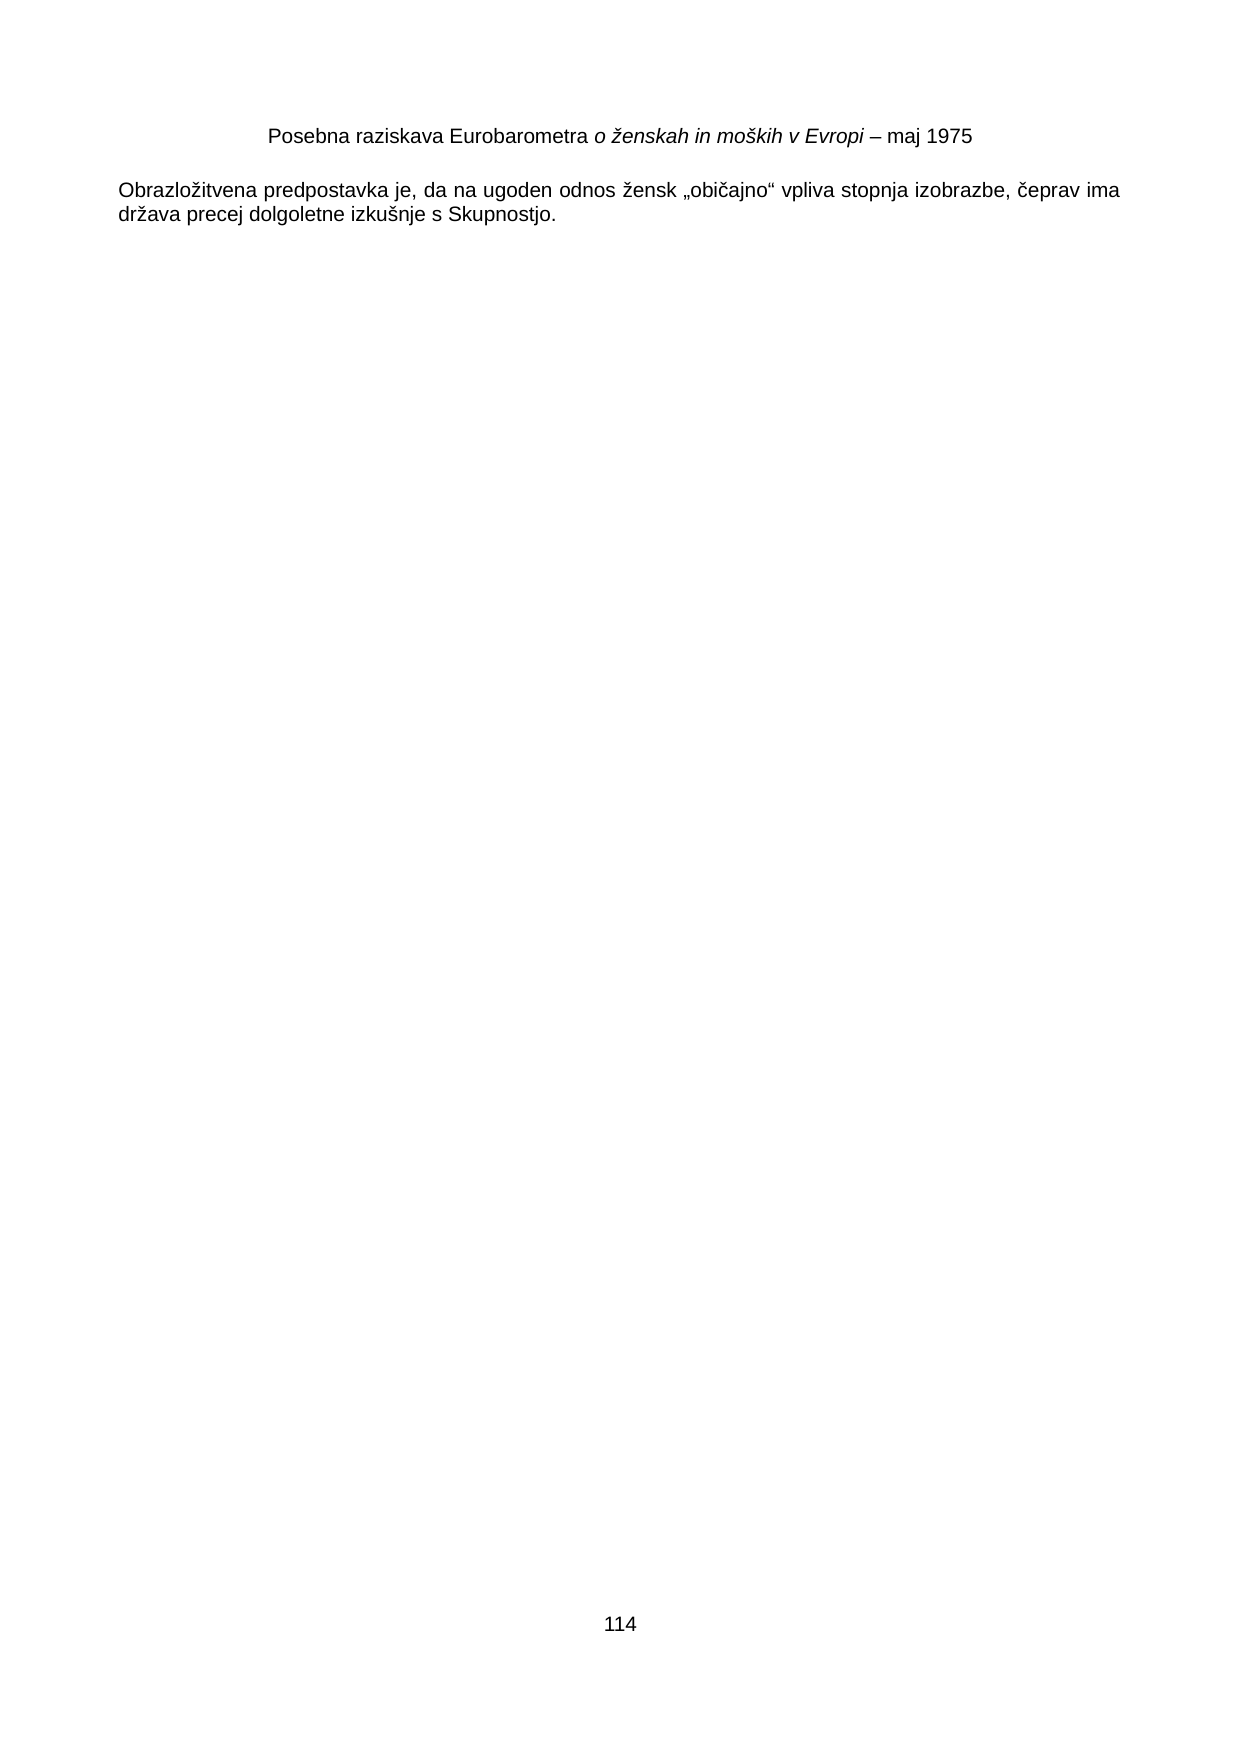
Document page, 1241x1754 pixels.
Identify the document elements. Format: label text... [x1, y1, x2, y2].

text Obrazložitvena predpostavka je, da na ugoden odnos žensk „običajno“ vpliva stopnja izobrazbe, čeprav ima država precej dolgoletne izkušnje s Skupnostjo. [118, 177, 1122, 225]
